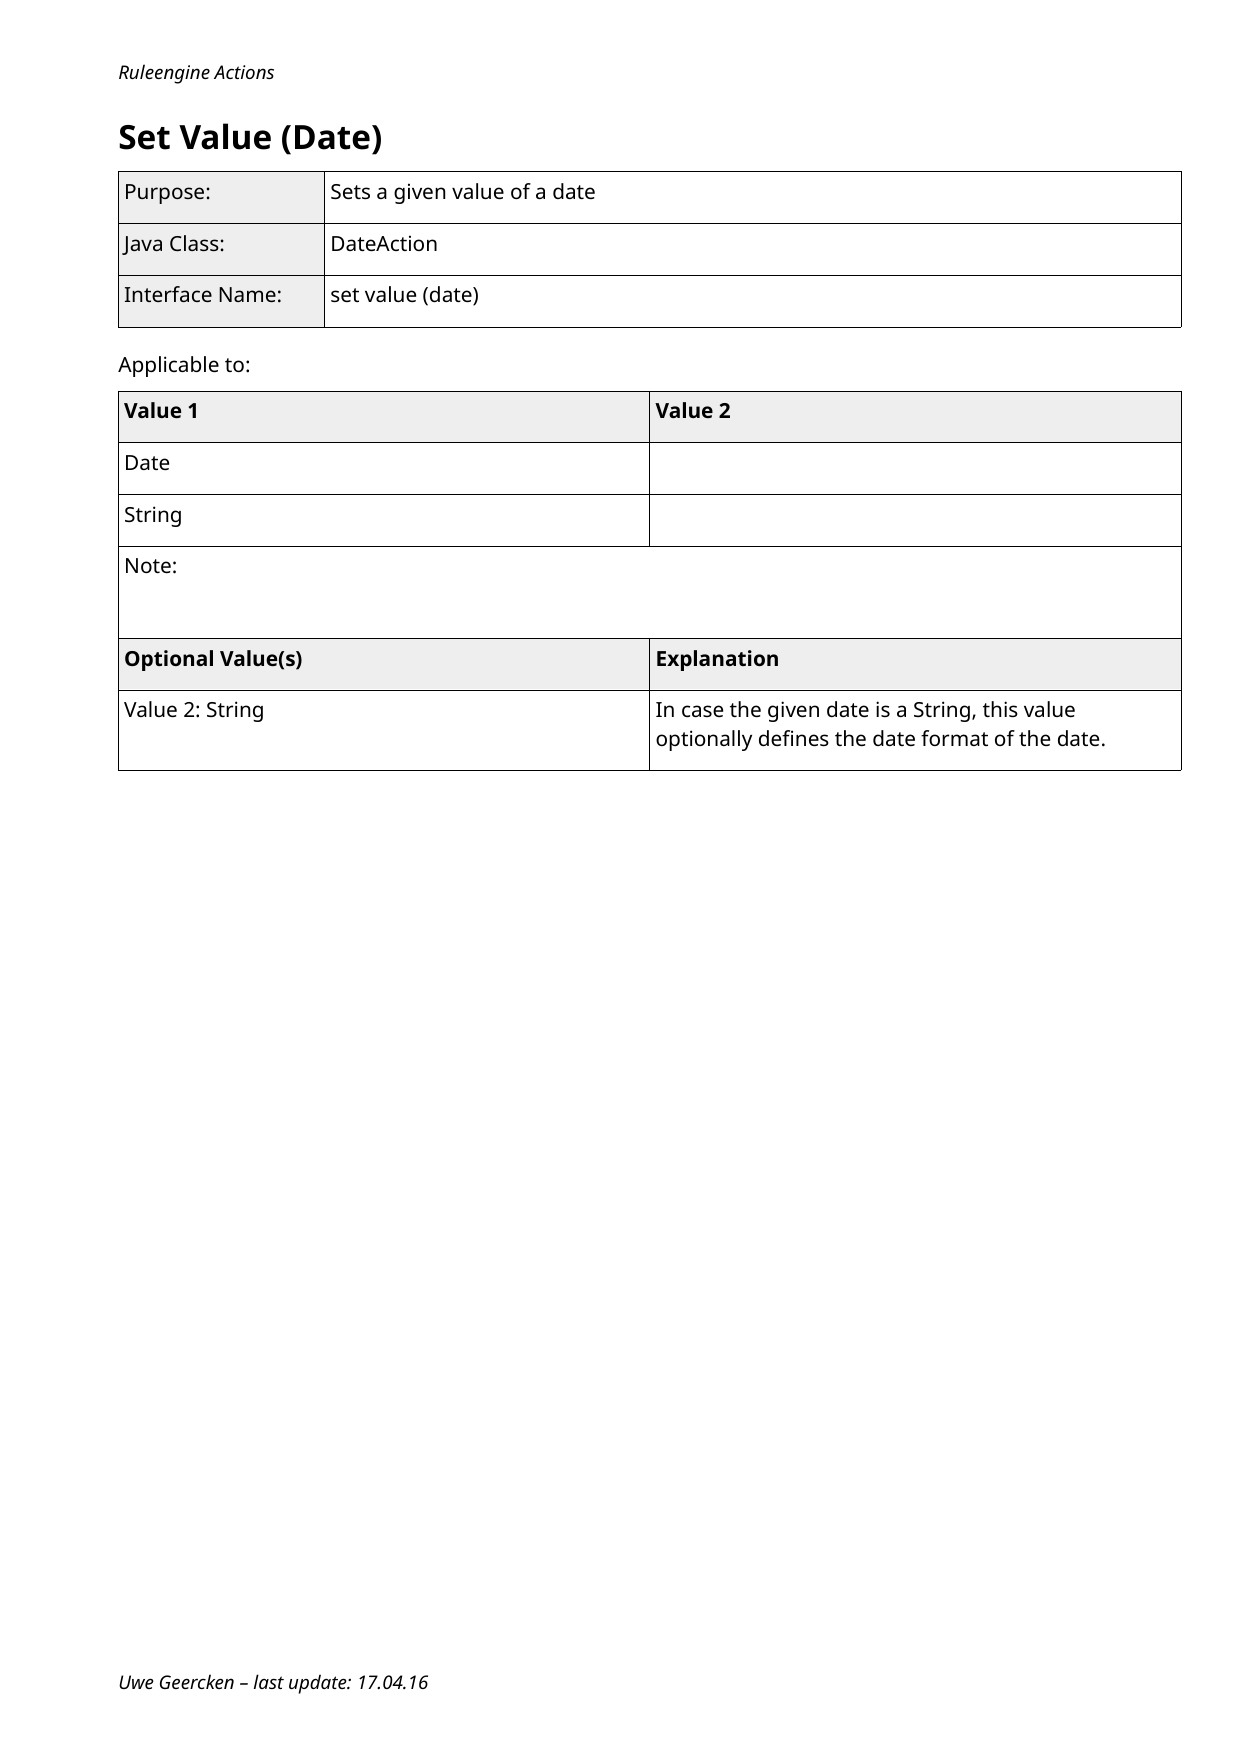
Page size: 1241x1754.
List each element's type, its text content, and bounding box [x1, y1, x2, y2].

text Set Value (Date) [118, 114, 1181, 159]
table_cell [650, 443, 1181, 494]
table_header Value 1 [119, 392, 649, 442]
table_cell set value (date) [325, 276, 1181, 327]
table_header Value 2 [650, 392, 1181, 442]
table_cell Value 2: String [119, 691, 649, 770]
table_cell Interface Name: [119, 276, 324, 327]
table_cell Optional Value(s) [119, 639, 649, 689]
table_header Purpose: [119, 172, 324, 223]
table_cell Date [119, 443, 649, 494]
table_cell DateAction [325, 224, 1181, 275]
table_cell In case the given date is a String, this value optionally defines the date format of the date. [650, 691, 1181, 770]
text Applicable to: [118, 350, 1181, 379]
table_header Sets a given value of a date [325, 172, 1181, 223]
table_cell Explanation [650, 639, 1181, 689]
table_cell Note: [119, 547, 1181, 638]
table_cell String [119, 495, 649, 546]
table_cell Java Class: [119, 224, 324, 275]
table_cell [650, 495, 1181, 546]
